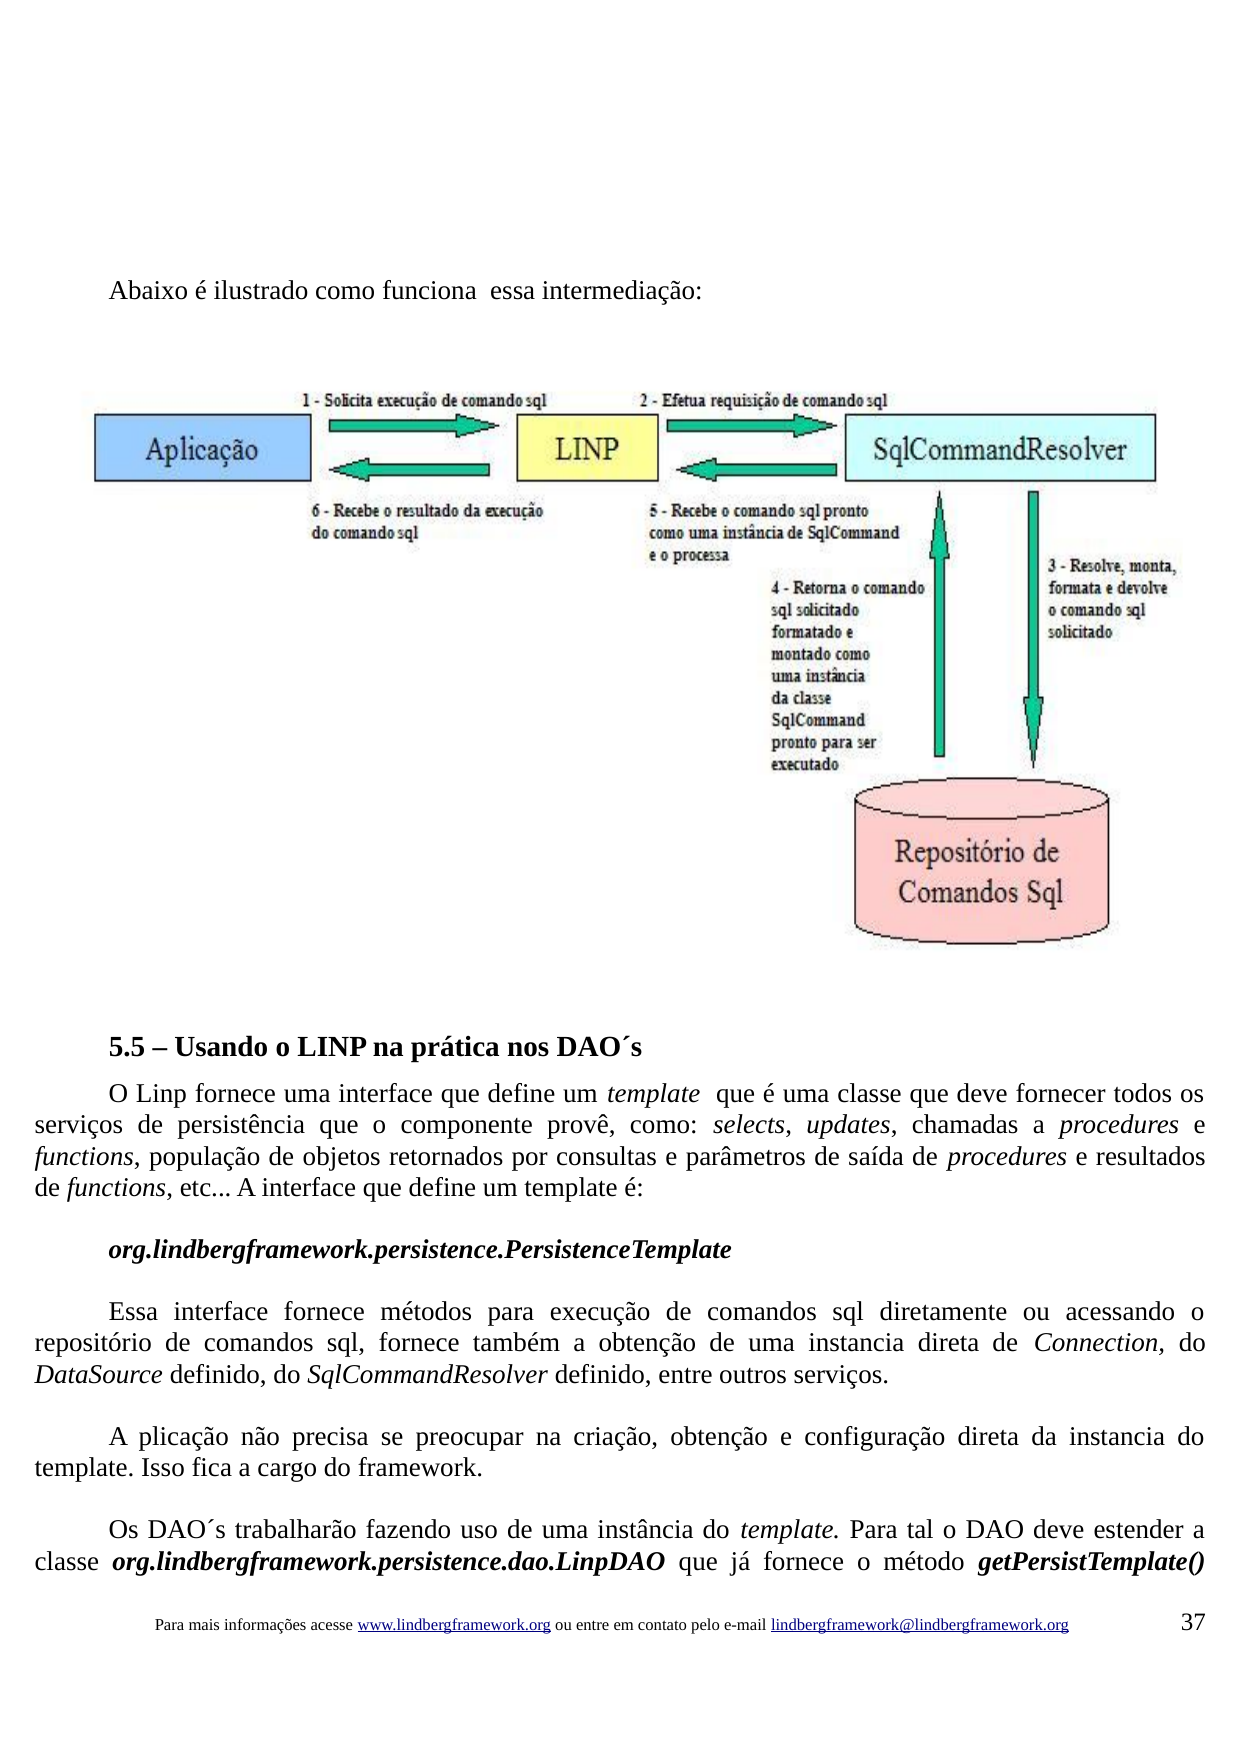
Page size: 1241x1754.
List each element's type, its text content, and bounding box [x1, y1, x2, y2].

text Os DAO´s trabalharão fazendo uso de uma instância do template. Para tal o DAO deve estender a classe org.lindbergframework.persistence.dao.LinpDAO que já fornece o método getPersistTemplate() [34, 1513, 1206, 1576]
text Essa interface fornece métodos para execução de comandos sql diretamente ou acessando o repositório de comandos sql, fornece também a obtenção de uma instancia direta de Connection, do DataSource definido, do SqlCommandResolver definido, entre outros serviços. [34, 1295, 1206, 1389]
text Abaixo é ilustrado como funciona essa intermediação: [34, 274, 1206, 305]
text org.lindbergframework.persistence.PersistenceTemplate [34, 1233, 1206, 1264]
text A plicação não precisa se preocupar na criação, obtenção e configuração direta da instancia do template. Isso fica a cargo do framework. [34, 1420, 1206, 1482]
picture [57, 305, 1183, 978]
text O Linp fornece uma interface que define um template que é uma classe que deve fornecer todos os serviços de persistência que o componente provê, como: selects, updates, chamadas a procedures e functions, população de objetos retornados por consultas e parâmetros de saída de procedures e resultados de functions, etc... A interface que define um template é: [34, 1075, 1206, 1202]
subtitle 5.5 – Usando o LINP na prática nos DAO´s [94, 1029, 1206, 1062]
